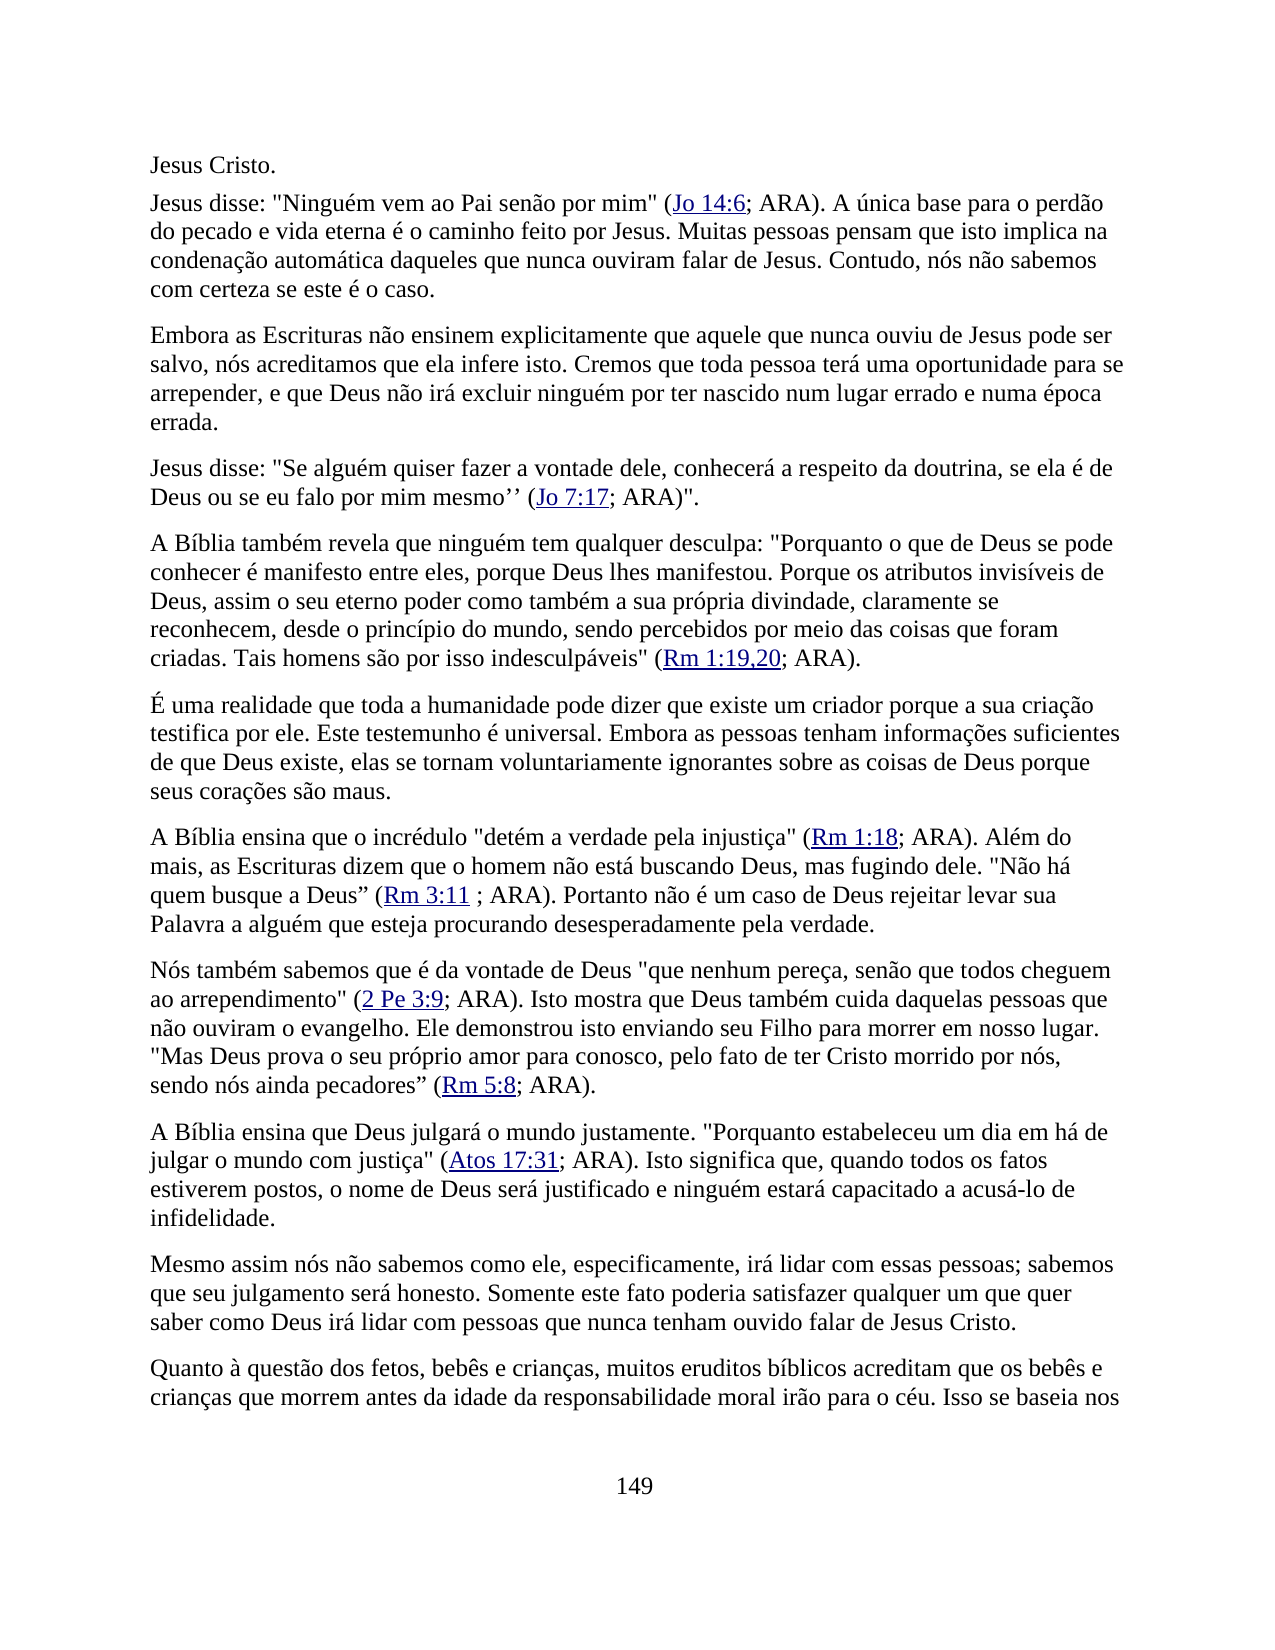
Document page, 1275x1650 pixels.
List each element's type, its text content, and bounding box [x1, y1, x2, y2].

text A Bíblia ensina que o incrédulo "detém a verdade pela injustiça" (Rm 1:18; ARA). Além do mais, as Escrituras dizem que o homem não está buscando Deus, mas fugindo dele. "Não há quem busque a Deus” (Rm 3:11 ; ARA). Portanto não é um caso de Deus rejeitar levar sua Palavra a alguém que esteja procurando desesperadamente pela verdade. [150, 822, 1125, 937]
text Jesus disse: "Ninguém vem ao Pai senão por mim" (Jo 14:6; ARA). A única base para o perdão do pecado e vida eterna é o caminho feito por Jesus. Muitas pessoas pensam que isto implica na condenação automática daqueles que nunca ouviram falar de Jesus. Contudo, nós não sabemos com certeza se este é o caso. [150, 188, 1125, 303]
text Nós também sabemos que é da vontade de Deus "que nenhum pereça, senão que todos cheguem ao arrependimento" (2 Pe 3:9; ARA). Isto mostra que Deus também cuida daquelas pessoas que não ouviram o evangelho. Ele demonstrou isto enviando seu Filho para morrer em nosso lugar. "Mas Deus prova o seu próprio amor para conosco, pelo fato de ter Cristo morrido por nós, sendo nós ainda pecadores” (Rm 5:8; ARA). [150, 955, 1125, 1099]
text A Bíblia ensina que Deus julgará o mundo justamente. "Porquanto estabeleceu um dia em há de julgar o mundo com justiça" (Atos 17:31; ARA). Isto significa que, quando todos os fatos estiverem postos, o nome de Deus será justificado e ninguém estará capacitado a acusá-lo de infidelidade. [150, 1117, 1125, 1232]
text Quanto à questão dos fetos, bebês e crianças, muitos eruditos bíblicos acreditam que os bebês e crianças que morrem antes da idade da responsabilidade moral irão para o céu. Isso se baseia nos [150, 1353, 1125, 1411]
text A Bíblia também revela que ninguém tem qualquer desculpa: "Porquanto o que de Deus se pode conhecer é manifesto entre eles, porque Deus lhes manifestou. Porque os atributos invisíveis de Deus, assim o seu eterno poder como também a sua própria divindade, claramente se reconhecem, desde o princípio do mundo, sendo percebidos por meio das coisas que foram criadas. Tais homens são por isso indesculpáveis" (Rm 1:19,20; ARA). [150, 528, 1125, 672]
text É uma realidade que toda a humanidade pode dizer que existe um criador porque a sua criação testifica por ele. Este testemunho é universal. Embora as pessoas tenham informações suficientes de que Deus existe, elas se tornam voluntariamente ignorantes sobre as coisas de Deus porque seus corações são maus. [150, 690, 1125, 805]
text Jesus disse: "Se alguém quiser fazer a vontade dele, conhecerá a respeito da doutrina, se ela é de Deus ou se eu falo por mim mesmo’’ (Jo 7:17; ARA)". [150, 453, 1125, 511]
text Mesmo assim nós não sabemos como ele, especificamente, irá lidar com essas pessoas; sabemos que seu julgamento será honesto. Somente este fato poderia satisfazer qualquer um que quer saber como Deus irá lidar com pessoas que nunca tenham ouvido falar de Jesus Cristo. [150, 1249, 1125, 1336]
text Embora as Escrituras não ensinem explicitamente que aquele que nunca ouviu de Jesus pode ser salvo, nós acreditamos que ela infere isto. Cremos que toda pessoa terá uma oportunidade para se arrepender, e que Deus não irá excluir ninguém por ter nascido num lugar errado e numa época errada. [150, 320, 1125, 435]
text Jesus Cristo. [150, 150, 1125, 179]
